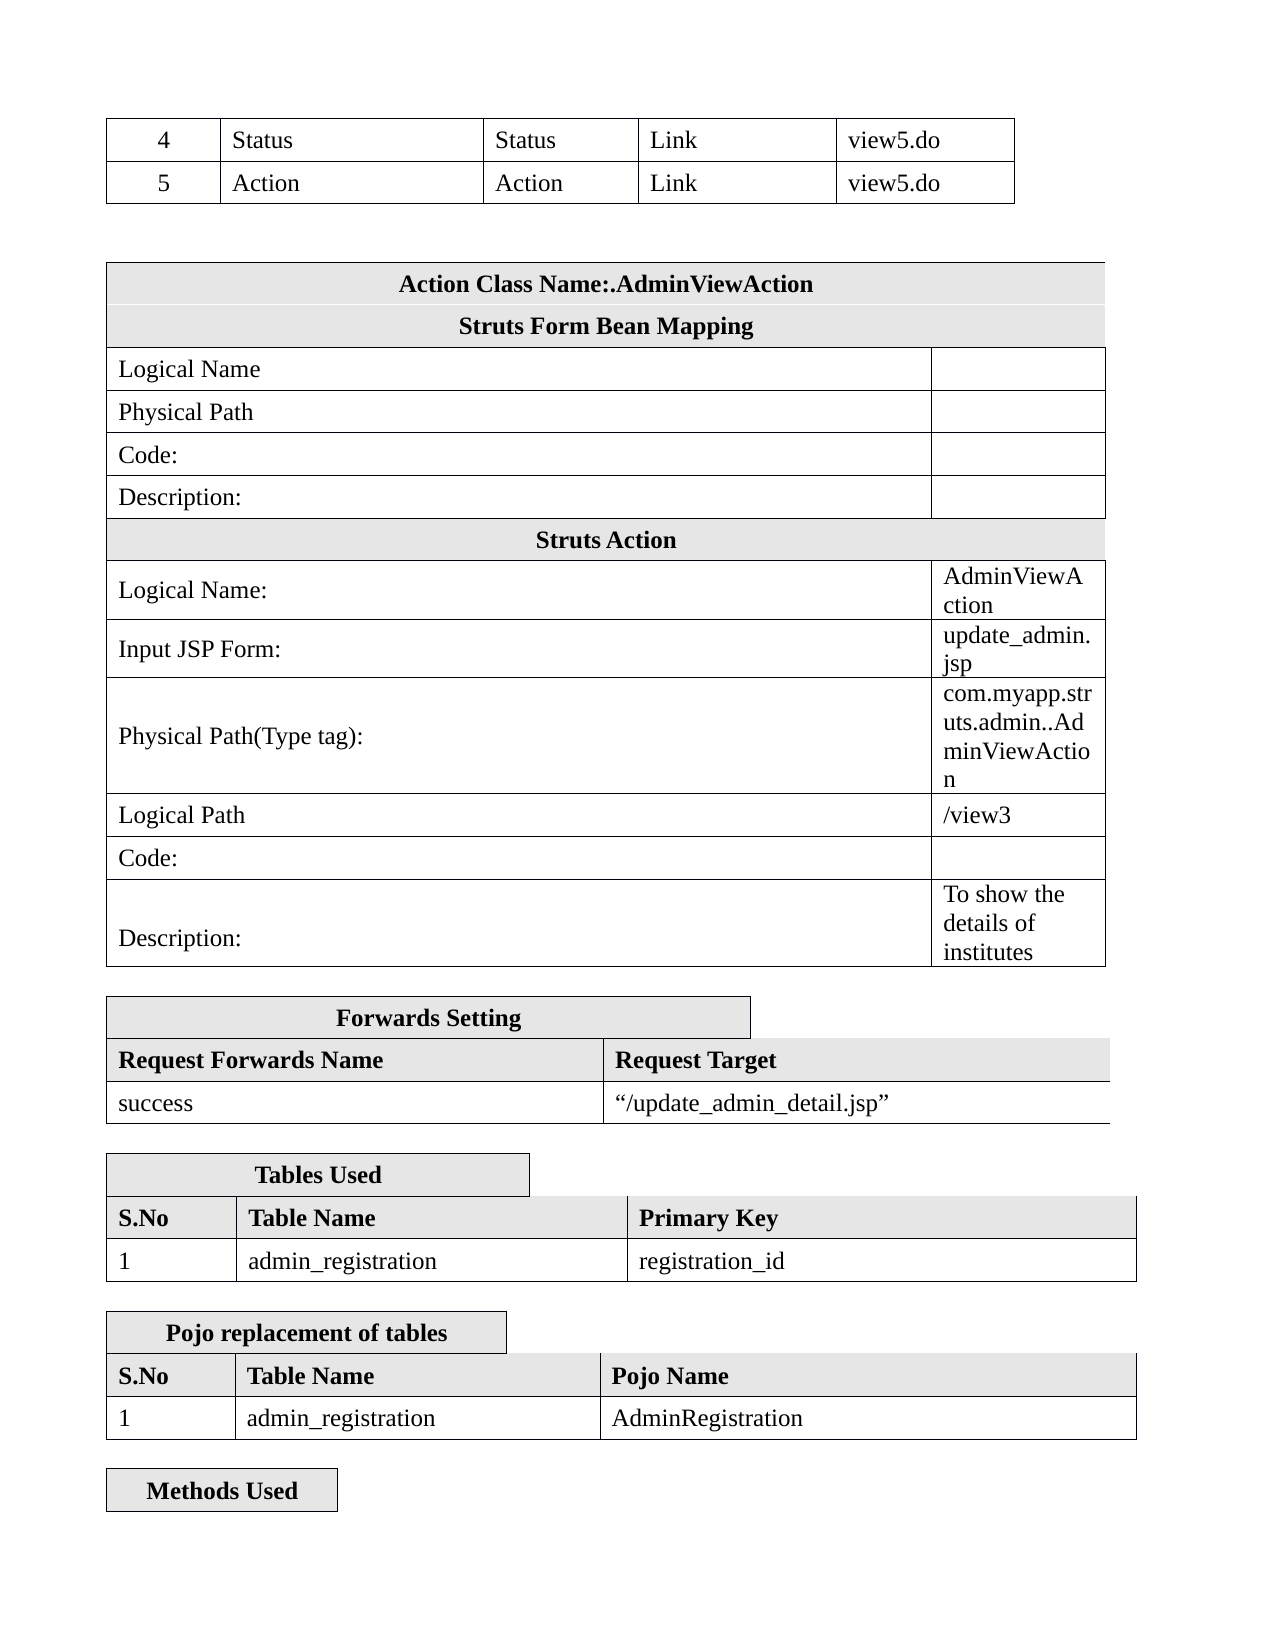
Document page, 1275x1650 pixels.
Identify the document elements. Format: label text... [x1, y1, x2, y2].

table_header Action Class Name:.AdminViewAction [107, 263, 1105, 304]
table_cell Physical Path(Type tag): [107, 678, 931, 793]
table_cell Input JSP Form: [107, 620, 931, 677]
table_cell [932, 348, 1105, 390]
table_cell Request Target [604, 1038, 1110, 1081]
table_cell Description: [107, 476, 931, 517]
table_cell [932, 433, 1105, 475]
table_cell success [107, 1082, 603, 1123]
table_header Methods Used [107, 1469, 337, 1511]
table_cell Logical Path [107, 794, 931, 836]
table_cell Link [639, 162, 836, 203]
table_cell 5 [107, 162, 220, 203]
table_cell AdminViewAction [932, 561, 1105, 619]
table_cell Logical Name [107, 348, 931, 390]
table_cell Code: [107, 837, 931, 878]
table_cell Status [484, 119, 638, 161]
table_cell Primary Key [628, 1196, 1136, 1238]
table_cell update_admin.jsp [932, 620, 1105, 677]
table_cell 1 [107, 1397, 235, 1438]
table_cell Logical Name: [107, 561, 931, 619]
table_cell AdminRegistration [601, 1397, 1136, 1438]
table_cell registration_id [628, 1239, 1136, 1281]
table_cell Struts Form Bean Mapping [107, 305, 1105, 347]
table_cell 1 [107, 1239, 236, 1281]
table_cell view5.do [837, 162, 1014, 203]
table_cell [932, 476, 1105, 517]
table_cell Action [221, 162, 483, 203]
table_cell Status [221, 119, 483, 161]
table_cell com.myapp.struts.admin..AdminViewAction [932, 678, 1105, 793]
table_cell [932, 837, 1105, 878]
table_cell Code: [107, 433, 931, 475]
table_cell Physical Path [107, 391, 931, 432]
table_header Pojo replacement of tables [107, 1312, 506, 1353]
table_cell Table Name [237, 1196, 627, 1238]
table_cell admin_registration [236, 1397, 600, 1438]
table_cell [932, 391, 1105, 432]
table_cell Pojo Name [601, 1353, 1136, 1396]
table_cell Description: [107, 880, 931, 966]
table_header Tables Used [107, 1154, 529, 1196]
table_cell “/update_admin_detail.jsp” [604, 1082, 1110, 1123]
table_cell admin_registration [237, 1239, 627, 1281]
table_cell S.No [107, 1197, 236, 1238]
table_cell view5.do [837, 119, 1014, 161]
table_cell S.No [107, 1354, 235, 1396]
table_cell Action [484, 162, 638, 203]
table_cell 4 [107, 119, 220, 161]
table_cell Request Forwards Name [107, 1039, 603, 1081]
table_cell Table Name [236, 1353, 600, 1396]
table_cell /view3 [932, 794, 1105, 836]
table_cell Struts Action [107, 519, 1105, 560]
table_cell To show the details of institutes [932, 880, 1105, 966]
table_header Forwards Setting [107, 997, 750, 1038]
table_cell Link [639, 119, 836, 161]
